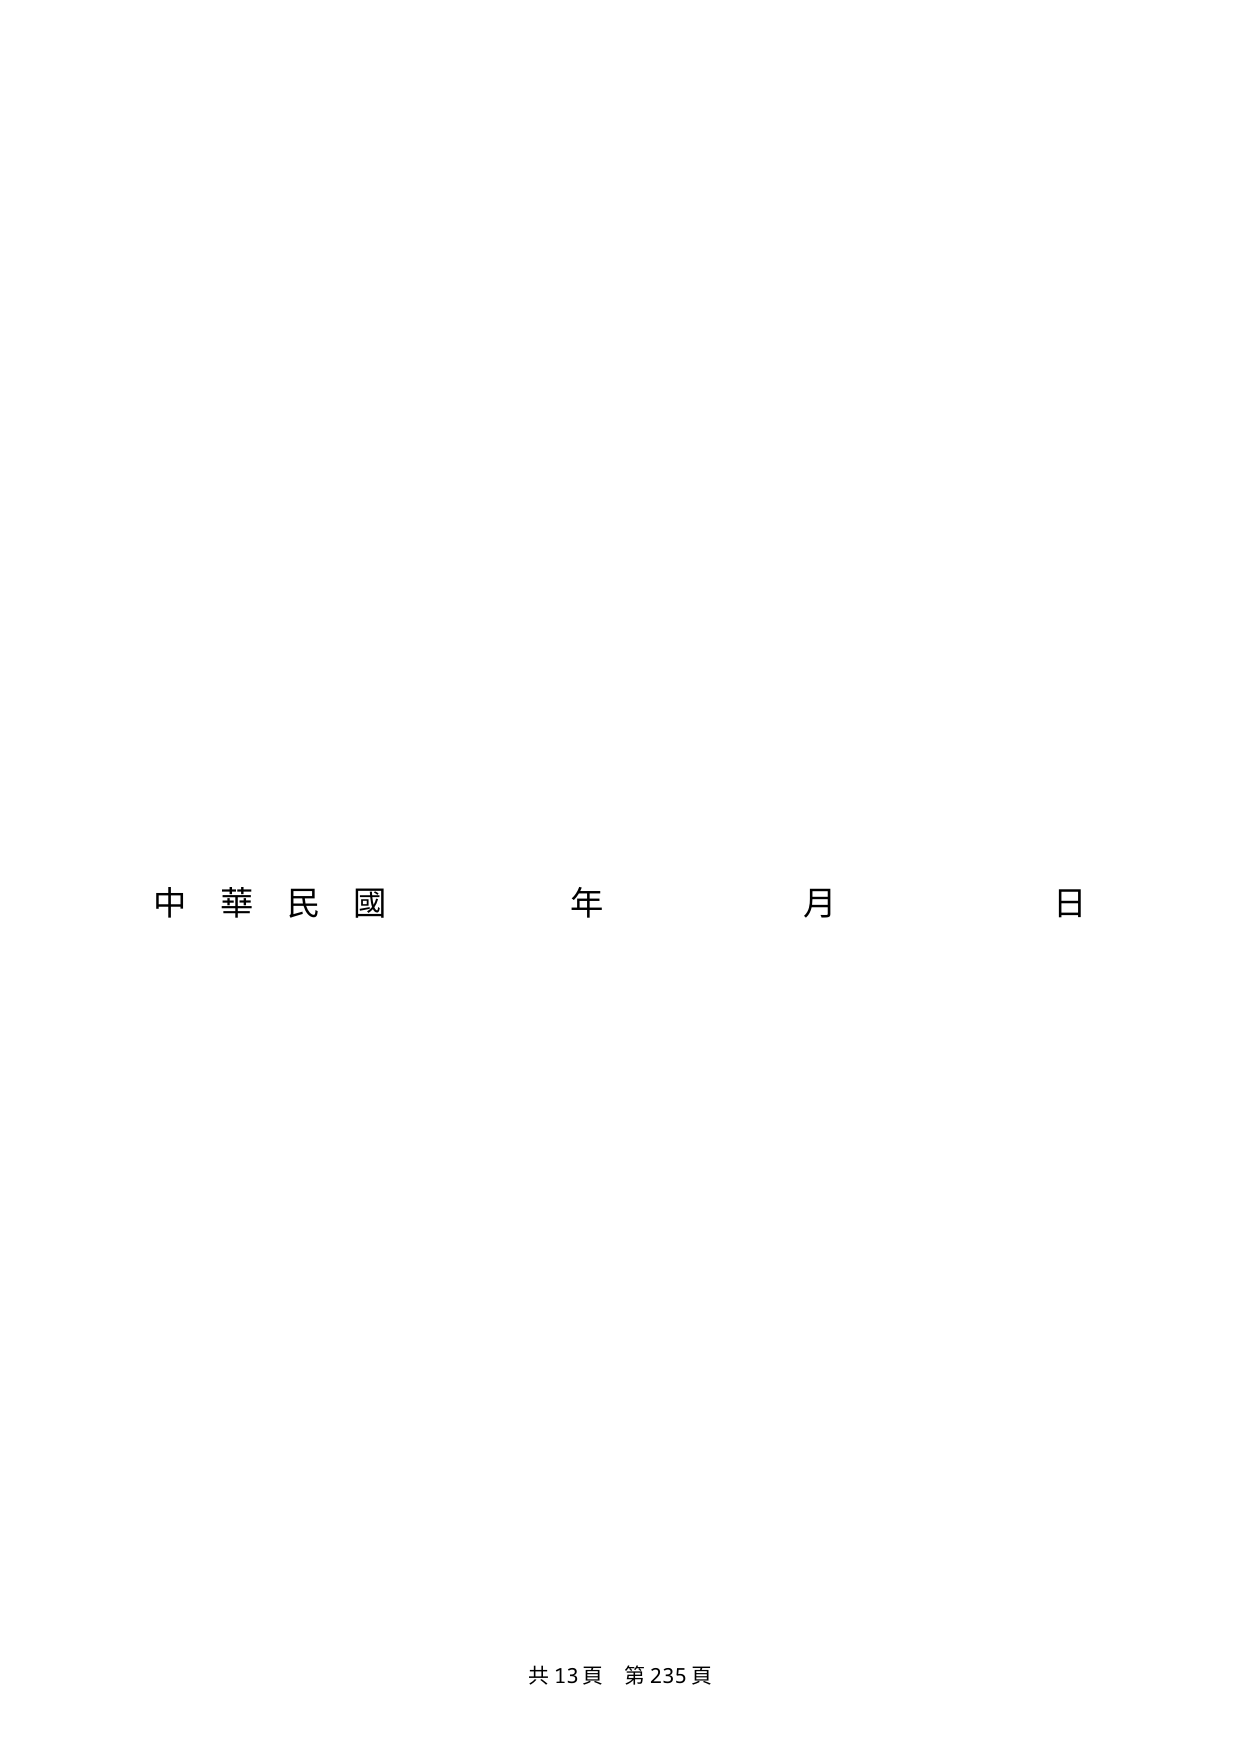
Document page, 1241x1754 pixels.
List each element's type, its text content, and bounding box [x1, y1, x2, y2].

text 中 華 民 國 年 月 日 [118, 859, 1122, 922]
